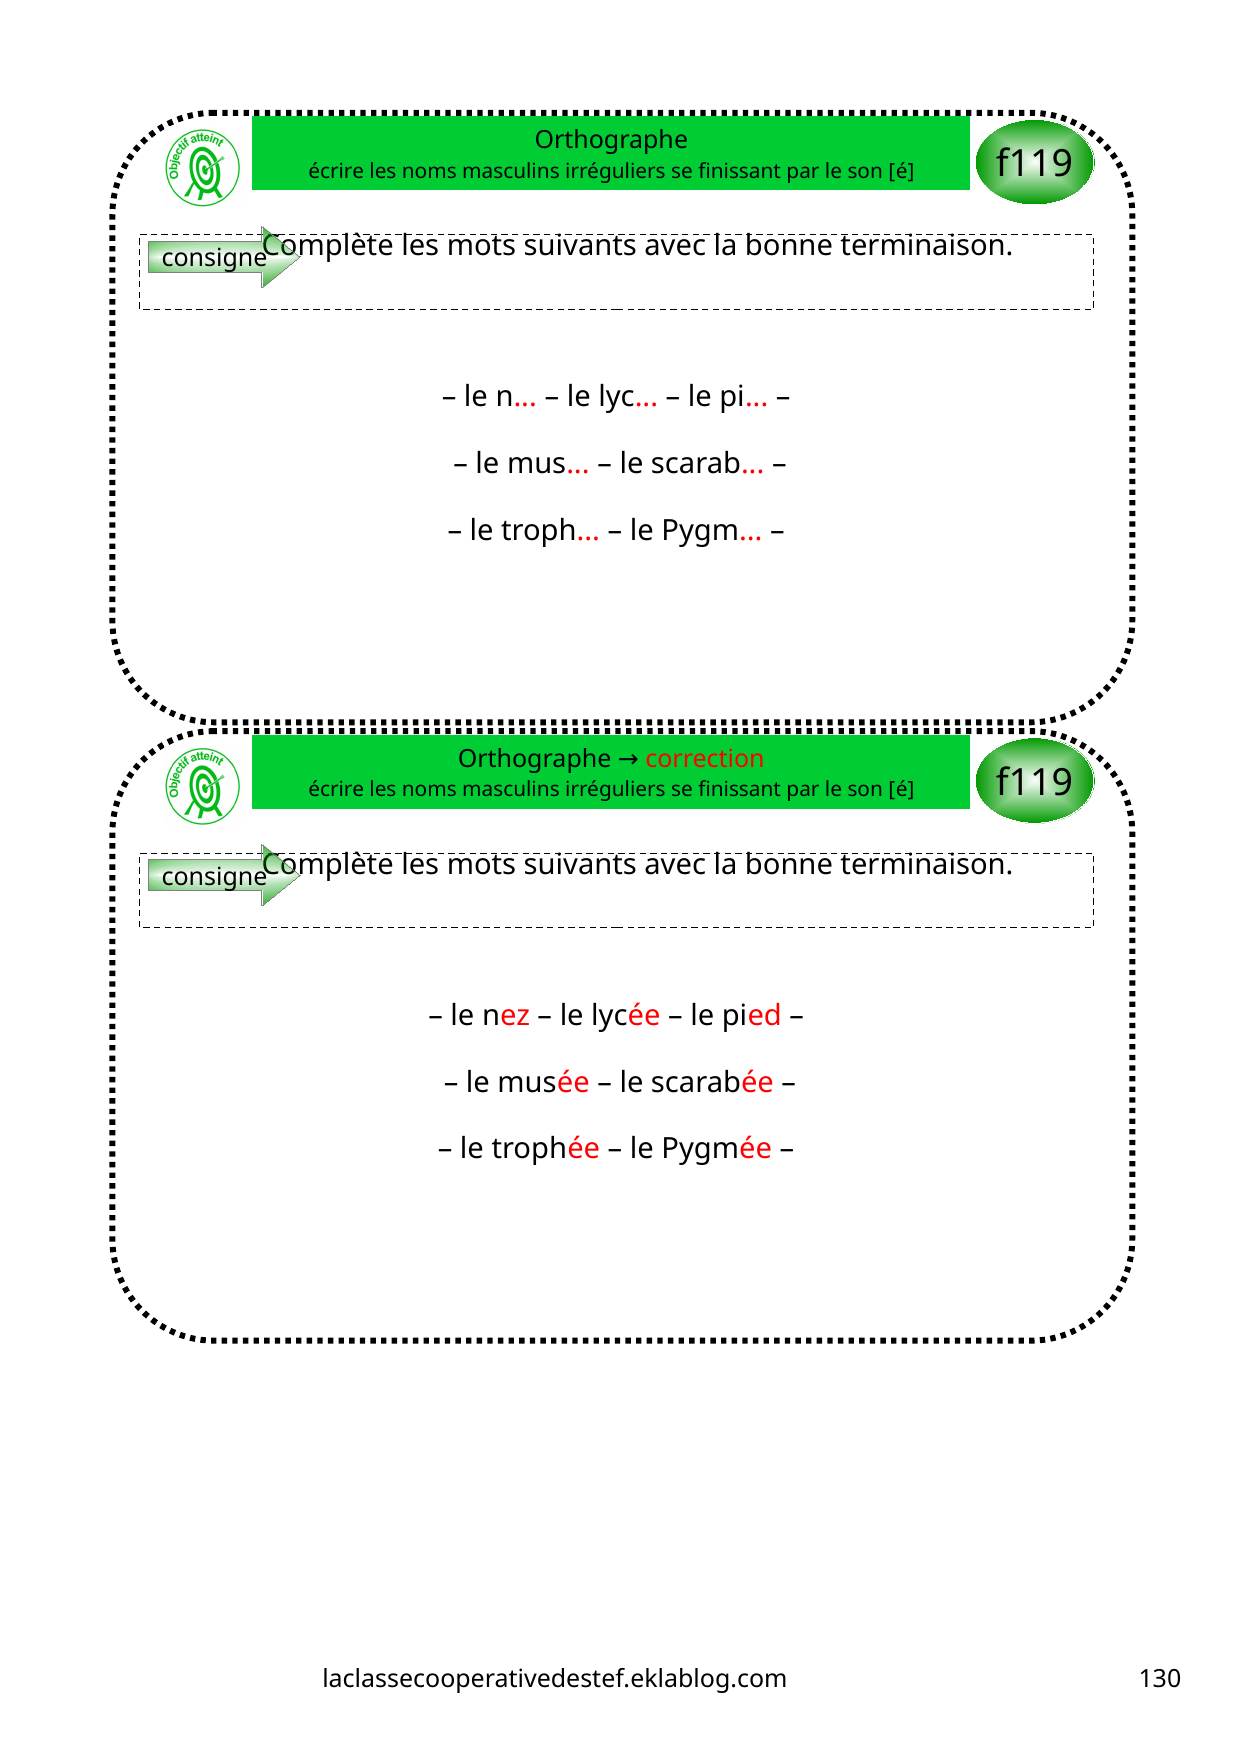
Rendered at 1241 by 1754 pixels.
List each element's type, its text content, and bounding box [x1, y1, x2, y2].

table_cell [1098, 190, 1139, 219]
table_cell [1139, 809, 1182, 837]
table_cell [59, 626, 100, 677]
table_cell [142, 735, 252, 809]
table_header [59, 706, 100, 735]
table_cell [991, 626, 1097, 677]
table_cell [142, 626, 248, 677]
table_cell [100, 299, 142, 626]
table_cell [59, 735, 100, 809]
table_cell [1098, 917, 1139, 1244]
table_cell [252, 809, 970, 837]
table_cell [248, 626, 991, 677]
table_cell [142, 888, 1097, 917]
table_cell [142, 809, 252, 837]
table_cell [1098, 299, 1139, 626]
table_header [252, 88, 970, 116]
table_header [1139, 706, 1182, 735]
table_header [1098, 88, 1139, 116]
table_cell [100, 1245, 142, 1296]
table_header [142, 88, 252, 116]
table_header [100, 706, 142, 735]
table_cell [59, 299, 100, 626]
table_cell [970, 190, 1097, 219]
table_cell [100, 626, 142, 677]
table_cell [142, 1245, 248, 1296]
table_cell Complète les mots suivants avec la bonne terminaison. [142, 837, 1097, 888]
table_cell [100, 190, 142, 219]
table_cell [1098, 626, 1139, 677]
table_cell [100, 735, 142, 809]
table_cell [59, 837, 100, 888]
table_cell [142, 116, 252, 190]
table_header [970, 88, 1097, 116]
table_cell [142, 190, 252, 219]
table_cell [1139, 299, 1182, 626]
table_cell – le nez – le lycée – le pied – – le musée – le scarabée – – le trophée – le Pygmée – [142, 917, 1097, 1244]
table_cell [1139, 190, 1182, 219]
table_cell [100, 888, 142, 917]
table_cell [100, 270, 142, 298]
table_cell Orthographe écrire les noms masculins irréguliers se finissant par le son [é] [252, 116, 970, 190]
table_cell – le n... – le lyc... – le pi... – – le mus... – le scarab... – – le troph... – le Pygm... – [142, 299, 1097, 626]
table_header [100, 88, 142, 116]
table_cell Complète les mots suivants avec la bonne terminaison. [142, 219, 1097, 270]
picture [164, 745, 243, 827]
table_cell [59, 888, 100, 917]
picture [164, 126, 243, 209]
table_header [252, 706, 970, 735]
table_cell [1139, 917, 1182, 1244]
table_header [1139, 88, 1182, 116]
table_cell [100, 809, 142, 837]
table_cell [1098, 1245, 1139, 1296]
table_header [970, 706, 1097, 735]
table_cell [59, 1245, 100, 1296]
table_cell [1139, 626, 1182, 677]
table_cell [100, 837, 142, 888]
table_cell [170, 250, 265, 255]
table_header [59, 88, 100, 116]
table_cell [1139, 270, 1182, 298]
table_cell [59, 116, 100, 190]
table_cell [1139, 219, 1182, 270]
table_cell [1098, 809, 1139, 837]
table_cell [970, 809, 1097, 837]
table_cell [1139, 888, 1182, 917]
table_header [1098, 706, 1139, 735]
table_cell [1098, 888, 1139, 917]
table_cell [252, 190, 970, 219]
table_cell [970, 735, 1097, 809]
table_cell [1098, 116, 1139, 190]
table_cell [257, 254, 296, 263]
table_cell [1098, 270, 1139, 298]
table_cell [970, 116, 1097, 190]
table_cell [100, 917, 142, 1244]
table_cell [100, 116, 142, 190]
table_cell [142, 270, 1097, 298]
table_cell [100, 219, 142, 270]
table_cell [1139, 735, 1182, 809]
table_cell [59, 917, 100, 1244]
table_cell [1098, 837, 1139, 888]
table_cell [59, 270, 100, 298]
table_cell [59, 809, 100, 837]
table_header [142, 706, 252, 735]
table_cell [1139, 1245, 1182, 1296]
table_cell [248, 1245, 991, 1296]
table_cell [1098, 735, 1139, 809]
table_cell [1139, 837, 1182, 888]
table_cell Orthographe → correction écrire les noms masculins irréguliers se finissant par le son [é] [252, 735, 970, 809]
table_cell [1098, 219, 1139, 270]
table_cell [1139, 116, 1182, 190]
table_cell [59, 190, 100, 219]
table_cell [991, 1245, 1097, 1296]
table_cell [59, 219, 100, 270]
